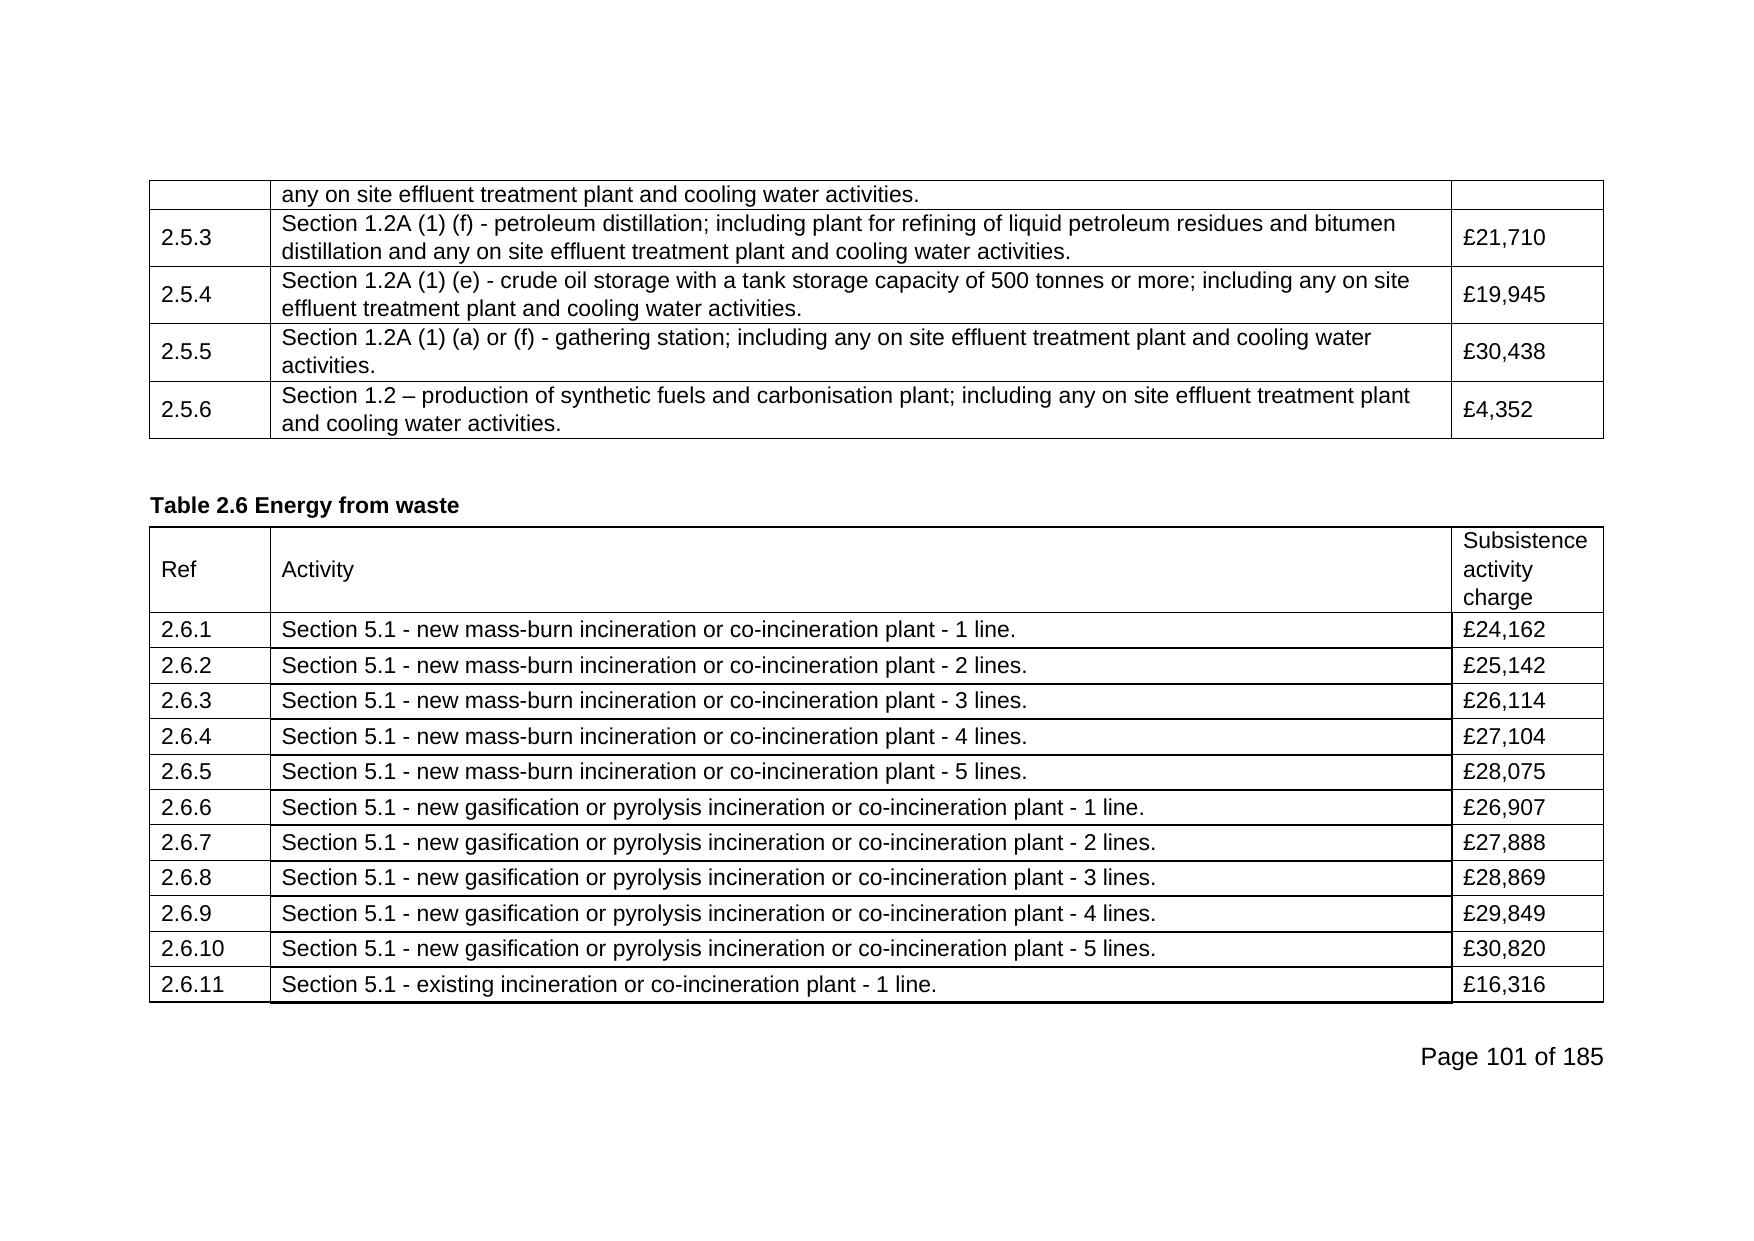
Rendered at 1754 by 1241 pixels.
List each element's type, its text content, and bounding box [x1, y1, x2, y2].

table_cell £30,438 [1452, 324, 1603, 381]
subtitle Table 2.6 Energy from waste [150, 492, 1604, 518]
table_cell £28,869 [1453, 861, 1603, 895]
table_cell Section 5.1 - new mass-burn incineration or co-incineration plant - 3 lines. [271, 685, 1451, 718]
table_cell Section 5.1 - new mass-burn incineration or co-incineration plant - 2 lines. [271, 649, 1451, 683]
table_cell 2.6.8 [150, 861, 270, 895]
table_cell £24,162 [1453, 613, 1603, 647]
table_header Subsistence activity charge [1452, 528, 1603, 612]
table_cell Section 5.1 - new mass-burn incineration or co-incineration plant - 1 line. [271, 613, 1451, 647]
table_cell £27,104 [1453, 719, 1603, 753]
table_cell any on site effluent treatment plant and cooling water activities. [271, 181, 1451, 209]
table_cell £28,075 [1453, 755, 1603, 789]
table_cell £30,820 [1453, 932, 1603, 966]
table_cell £29,849 [1453, 896, 1603, 931]
table_cell 2.5.4 [150, 267, 270, 323]
table_cell 2.6.5 [150, 755, 270, 789]
table_cell 2.5.5 [150, 324, 270, 381]
table_cell 2.6.4 [150, 719, 270, 753]
table_cell 2.6.1 [150, 613, 270, 647]
table_cell 2.6.2 [150, 648, 270, 683]
table_cell £26,907 [1453, 790, 1603, 824]
table_cell Section 5.1 - new gasification or pyrolysis incineration or co-incineration plant - 4 lines. [271, 897, 1451, 931]
table_cell Section 5.1 - new mass-burn incineration or co-incineration plant - 5 lines. [271, 756, 1451, 789]
table_cell Section 1.2A (1) (f) - petroleum distillation; including plant for refining of liquid petroleum residues and bitumen distillation and any on site effluent treatment plant and cooling water activities. [271, 210, 1451, 266]
table_cell 2.6.3 [150, 684, 270, 718]
table_cell Section 5.1 - new gasification or pyrolysis incineration or co-incineration plant - 2 lines. [271, 826, 1451, 860]
table_cell 2.6.9 [150, 896, 270, 931]
table_cell £27,888 [1453, 825, 1603, 860]
table_cell £19,945 [1452, 267, 1603, 323]
table_cell Section 5.1 - new gasification or pyrolysis incineration or co-incineration plant - 1 line. [271, 791, 1451, 824]
table_cell Section 5.1 - existing incineration or co-incineration plant - 1 line. [271, 968, 1451, 1001]
table_cell Section 5.1 - new mass-burn incineration or co-incineration plant - 4 lines. [271, 720, 1451, 753]
table_header Activity [271, 528, 1451, 612]
table_cell Section 5.1 - new gasification or pyrolysis incineration or co-incineration plant - 3 lines. [271, 862, 1451, 895]
table_cell Section 1.2A (1) (e) - crude oil storage with a tank storage capacity of 500 tonnes or more; including any on site effluent treatment plant and cooling water activities. [271, 267, 1451, 323]
table_cell 2.6.11 [150, 967, 270, 1001]
table_cell [1452, 181, 1603, 209]
table_cell £26,114 [1453, 684, 1603, 718]
table_header Ref [150, 528, 270, 612]
table_cell £21,710 [1452, 210, 1603, 266]
table_cell £4,352 [1452, 382, 1603, 438]
table_cell Section 5.1 - new gasification or pyrolysis incineration or co-incineration plant - 5 lines. [271, 933, 1451, 966]
table_cell [150, 181, 270, 209]
table_cell 2.6.10 [150, 932, 270, 966]
table_cell 2.5.6 [150, 382, 270, 438]
table_cell £16,316 [1453, 967, 1603, 1001]
table_cell Section 1.2A (1) (a) or (f) - gathering station; including any on site effluent treatment plant and cooling water activities. [271, 324, 1451, 381]
table_cell 2.6.7 [150, 825, 270, 860]
table_cell 2.6.6 [150, 790, 270, 824]
table_cell £25,142 [1453, 648, 1603, 683]
table_cell Section 1.2 – production of synthetic fuels and carbonisation plant; including any on site effluent treatment plant and cooling water activities. [271, 382, 1451, 438]
table_cell 2.5.3 [150, 210, 270, 266]
